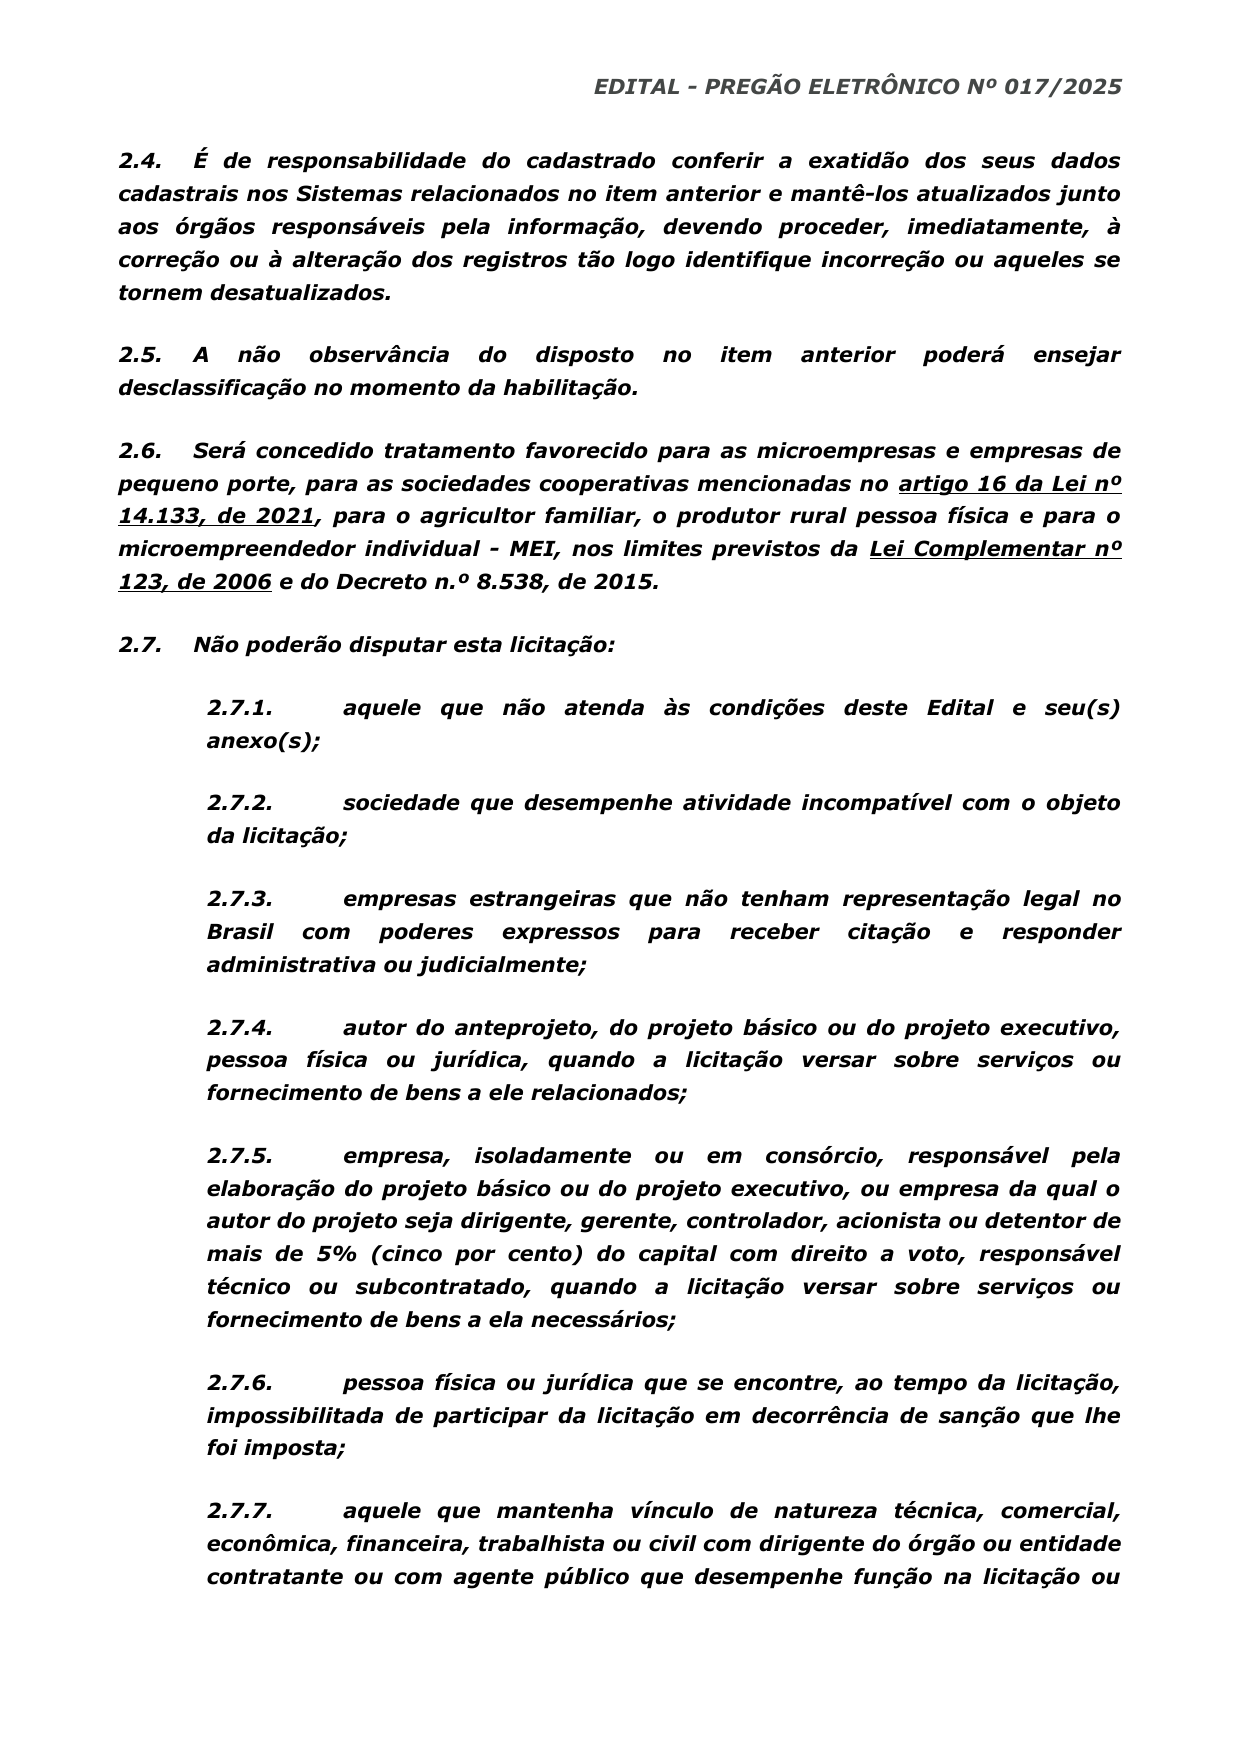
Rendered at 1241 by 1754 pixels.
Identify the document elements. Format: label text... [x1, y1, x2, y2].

list autor do anteprojeto, do projeto básico ou do projeto executivo, pessoa física ou jurídica, quando a licitação versar sobre serviços ou fornecimento de bens a ele relacionados; [207, 1014, 1122, 1105]
list empresas estrangeiras que não tenham representação legal no Brasil com poderes expressos para receber citação e responder administrativa ou judicialmente; [207, 886, 1122, 976]
list Não poderão disputar esta licitação: [118, 631, 1122, 657]
list aquele que mantenha vínculo de natureza técnica, comercial, econômica, financeira, trabalhista ou civil com dirigente do órgão ou entidade contratante ou com agente público que desempenhe função na licitação ou [207, 1498, 1122, 1589]
list pessoa física ou jurídica que se encontre, ao tempo da licitação, impossibilitada de participar da licitação em decorrência de sanção que lhe foi imposta; [207, 1369, 1122, 1460]
list sociedade que desempenhe atividade incompatível com o objeto da licitação; [207, 790, 1122, 848]
list A não observância do disposto no item anterior poderá ensejar desclassificação no momento da habilitação. [118, 342, 1122, 400]
list empresa, isoladamente ou em consórcio, responsável pela elaboração do projeto básico ou do projeto executivo, ou empresa da qual o autor do projeto seja dirigente, gerente, controlador, acionista ou detentor de mais de 5% (cinco por cento) do capital com direito a voto, responsável técnico ou subcontratado, quando a licitação versar sobre serviços ou fornecimento de bens a ela necessários; [207, 1142, 1122, 1332]
list Será concedido tratamento favorecido para as microempresas e empresas de pequeno porte, para as sociedades cooperativas mencionadas no artigo 16 da Lei nº 14.133, de 2021, para o agricultor familiar, o produtor rural pessoa física e para o microempreendedor individual - MEI, nos limites previstos da Lei Complementar nº 123, de 2006 e do Decreto n.º 8.538, de 2015. [118, 437, 1122, 594]
list É de responsabilidade do cadastrado conferir a exatidão dos seus dados cadastrais nos Sistemas relacionados no item anterior e mantê-los atualizados junto aos órgãos responsáveis pela informação, devendo proceder, imediatamente, à correção ou à alteração dos registros tão logo identifique incorreção ou aqueles se tornem desatualizados. [118, 148, 1122, 304]
list aquele que não atenda às condições deste Edital e seu(s) anexo(s); [207, 694, 1122, 752]
